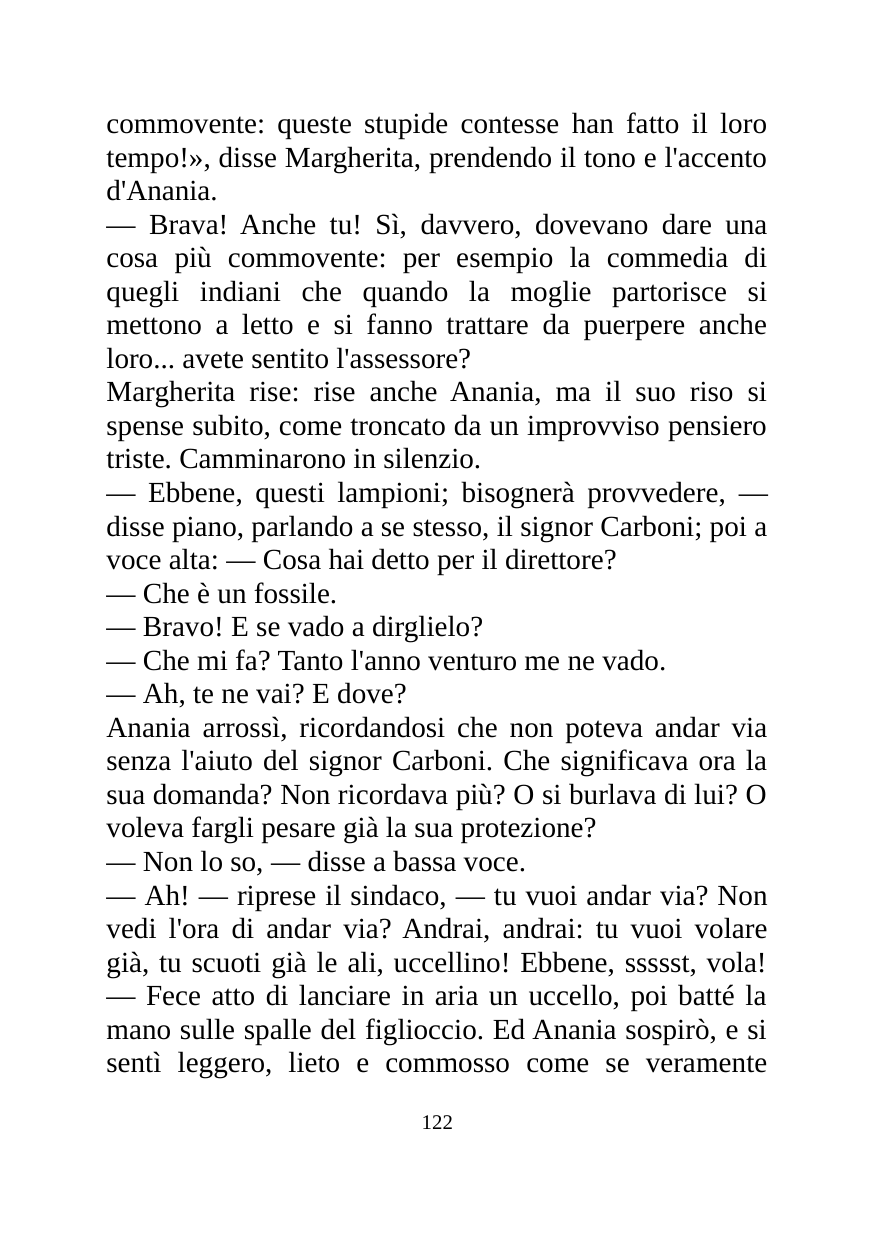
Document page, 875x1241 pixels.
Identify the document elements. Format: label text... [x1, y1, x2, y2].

text — Bravo! E se vado a dirglielo? [106, 609, 768, 643]
text — Brava! Anche tu! Sì, davvero, dovevano dare una cosa più commovente: per esempio la commedia di quegli indiani che quando la moglie partorisce si mettono a letto e si fanno trattare da puerpere anche loro... avete sentito l'assessore? [106, 207, 768, 374]
text — Ah, te ne vai? E dove? [106, 676, 768, 710]
text Anania arrossì, ricordandosi che non poteva andar via senza l'aiuto del signor Carboni. Che significava ora la sua domanda? Non ricordava più? O si burlava di lui? O voleva fargli pesare già la sua protezione? [106, 710, 768, 844]
text commovente: queste stupide contesse han fatto il loro tempo!», disse Margherita, prendendo il tono e l'accento d'Anania. [106, 106, 768, 207]
text — Ebbene, questi lampioni; bisognerà provvedere, — disse piano, parlando a se stesso, il signor Carboni; poi a voce alta: — Cosa hai detto per il direttore? [106, 475, 768, 576]
text — Ah! — riprese il sindaco, — tu vuoi andar via? Non vedi l'ora di andar via? Andrai, andrai: tu vuoi volare già, tu scuoti già le ali, uccellino! Ebbene, ssssst, vola! — Fece atto di lanciare in aria un uccello, poi batté la mano sulle spalle del figlioccio. Ed Anania sospirò, e si sentì leggero, lieto e commosso come se veramente [106, 878, 768, 1079]
text — Che mi fa? Tanto l'anno venturo me ne vado. [106, 643, 768, 676]
text — Che è un fossile. [106, 576, 768, 609]
text Margherita rise: rise anche Anania, ma il suo riso si spense subito, come troncato da un improvviso pensiero triste. Camminarono in silenzio. [106, 374, 768, 475]
text — Non lo so, — disse a bassa voce. [106, 844, 768, 878]
